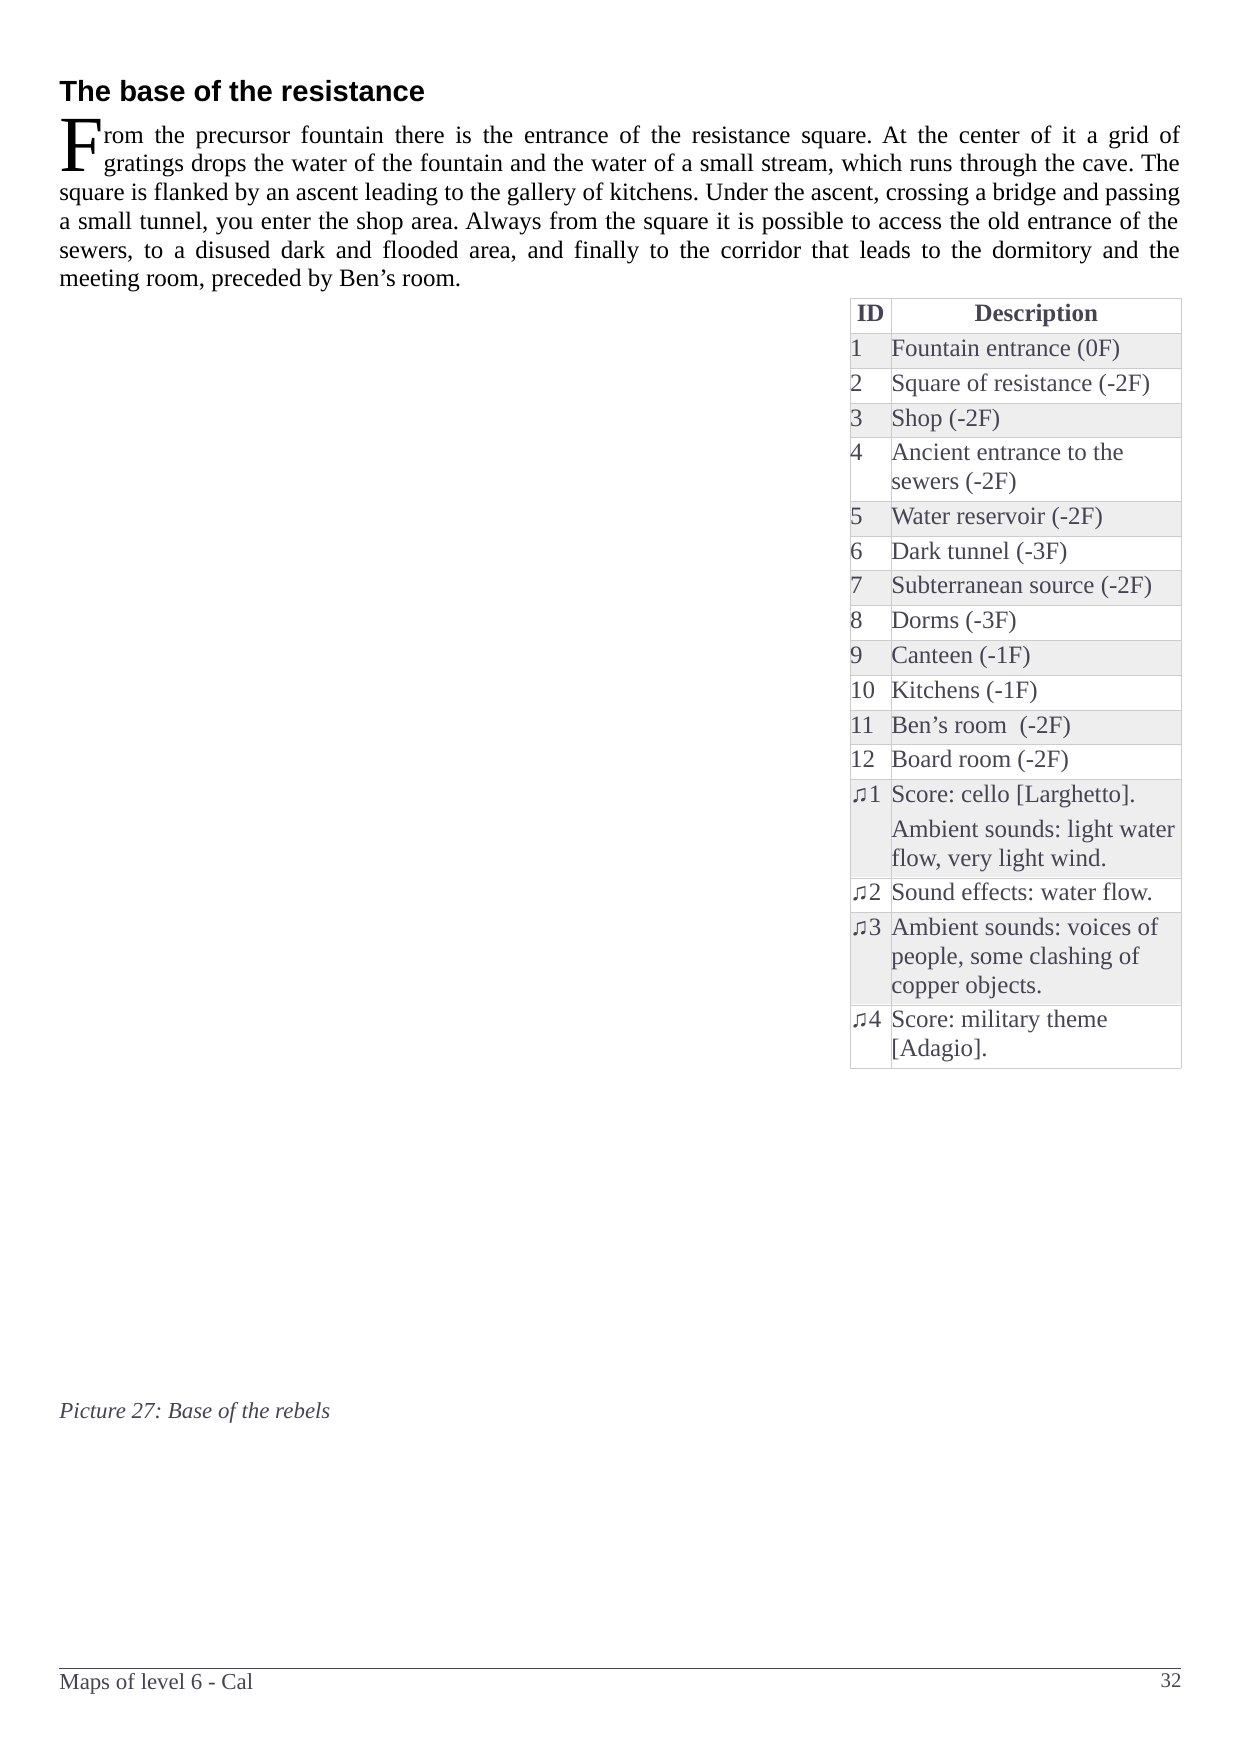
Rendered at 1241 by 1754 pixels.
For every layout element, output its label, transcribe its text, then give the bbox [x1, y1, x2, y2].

table_cell 7 [851, 571, 891, 605]
table_header ID [851, 299, 891, 333]
table_cell Score: cello [Larghetto]. Ambient sounds: light water flow, very light wind. [892, 780, 1181, 877]
table_cell ♫2 [851, 879, 891, 912]
table_cell Kitchens (-1F) [892, 676, 1181, 709]
table_cell Dark tunnel (-3F) [892, 537, 1181, 570]
table_cell Fountain entrance (0F) [892, 334, 1181, 368]
table_cell Board room (-2F) [892, 745, 1181, 779]
table_cell Dorms (-3F) [892, 606, 1181, 640]
table_cell 8 [851, 606, 891, 640]
table_cell [64, 1404, 70, 1411]
table_cell [59, 298, 850, 1429]
table_cell 11 [851, 711, 891, 744]
table_header Description [892, 299, 1181, 333]
table_cell [850, 1069, 1181, 1429]
table_cell Ambient sounds: voices of people, some clashing of copper objects. [892, 913, 1181, 1004]
table_header From the precursor fountain there is the entrance of the resistance square. At the center of it a grid of gratings drops the water of the fountain and the water of a small stream, which runs through the cave. The square is flanked by an ascent leading to the gallery of kitchens. Under the ascent, crossing a bridge and passing a small tunnel, you enter the shop area. Always from the square it is possible to access the old entrance of the sewers, to a disused dark and flooded area, and finally to the corridor that leads to the dormitory and the meeting room, preceded by Ben’s room. [59, 120, 1181, 298]
table_cell Sound effects: water flow. [892, 879, 1181, 912]
table_cell 5 [851, 502, 891, 536]
table_cell 9 [851, 641, 891, 675]
table_cell Shop (-2F) [892, 404, 1181, 437]
table_cell Square of resistance (-2F) [892, 369, 1181, 402]
table_cell Canteen (-1F) [892, 641, 1181, 675]
table_cell 1 [851, 334, 891, 368]
table_cell 10 [851, 676, 891, 709]
table_cell Ben’s room (-2F) [892, 711, 1181, 744]
subtitle The base of the resistance [59, 74, 1181, 107]
table_cell ♫1 [851, 780, 891, 877]
table_cell 6 [851, 537, 891, 570]
table_cell 3 [851, 404, 891, 437]
table_cell ♫4 [851, 1006, 891, 1068]
table_cell Ancient entrance to the sewers (-2F) [892, 438, 1181, 501]
table_cell 2 [851, 369, 891, 402]
table_cell Score: military theme [Adagio]. [892, 1006, 1181, 1068]
table_cell ♫3 [851, 913, 891, 1004]
table_cell Water reservoir (-2F) [892, 502, 1181, 536]
table_cell 4 [851, 438, 891, 501]
table_cell 12 [851, 745, 891, 779]
table_cell Subterranean source (-2F) [892, 571, 1181, 605]
